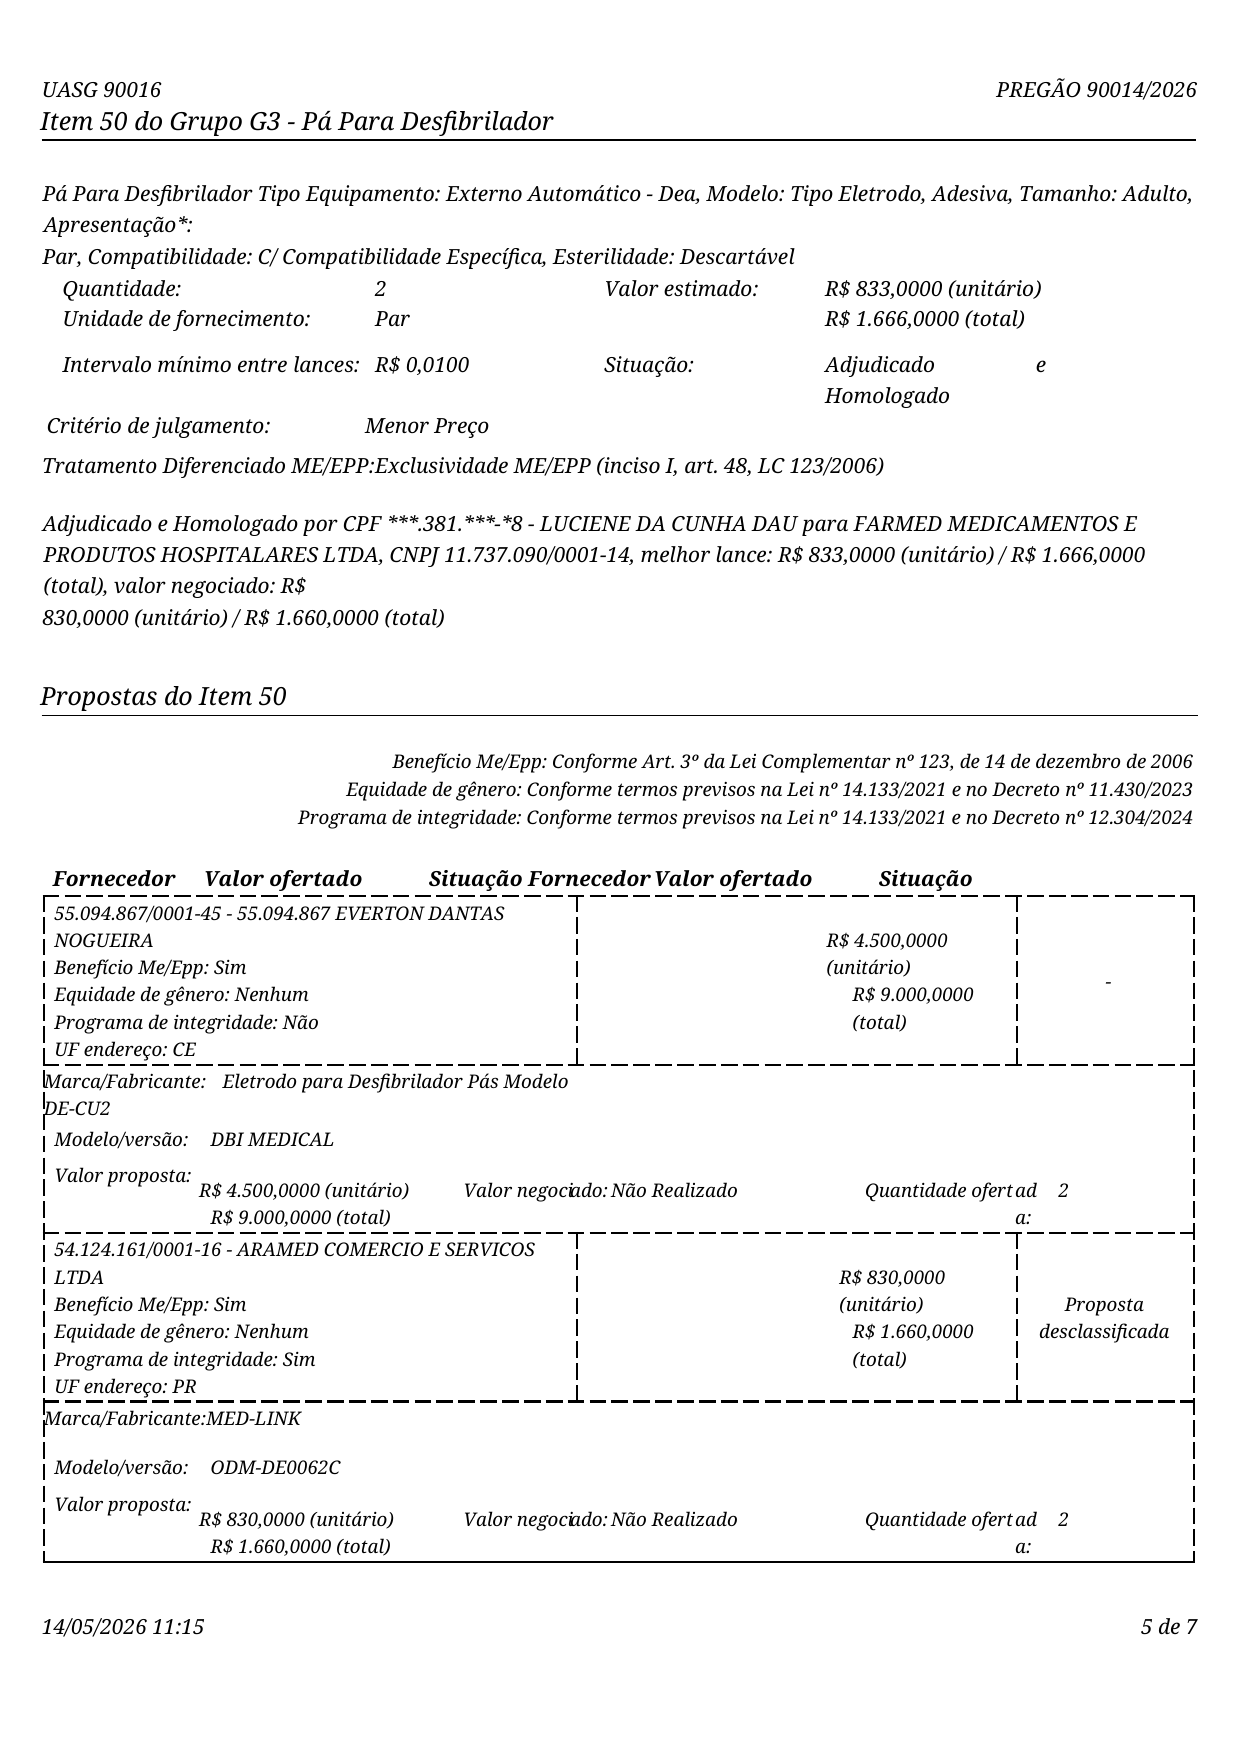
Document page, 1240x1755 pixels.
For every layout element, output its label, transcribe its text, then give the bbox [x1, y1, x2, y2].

table_cell Modelo/versão: Valor proposta: [44, 1452, 199, 1561]
text Programa de integridade: Conforme termos previsos na Lei nº 14.133/2021 e no Decreto nº 12.304/2024 [42, 804, 1195, 830]
table_cell [577, 1123, 826, 1172]
table_cell Marca/Fabricante: MED-LINK [44, 1400, 577, 1452]
table_cell [577, 1232, 826, 1400]
table_cell Par [375, 304, 604, 350]
table_cell 2 [1048, 1501, 1194, 1561]
table_cell ado: Não Realizado [577, 1172, 826, 1232]
table_cell Quantidade ofert [826, 1172, 1017, 1232]
table_cell ODM-DE0062C [199, 1452, 577, 1501]
text Adjudicado e Homologado por CPF ***.381.***-*8 - LUCIENE DA CUNHA DAU para FARMED MEDICAMENTOS E PRODUTOS HOSPITALARES LTDA, CNPJ 11.737.090/0001-14, melhor lance: R$ 833,0000 (unitário) / R$ 1.666,0000 (total), valor negociado: R$ [42, 509, 1199, 600]
table_cell R$ 0,0100 [375, 350, 604, 411]
table_cell [1101, 1064, 1194, 1123]
table_header 2 [375, 274, 604, 304]
table_cell R$ 830,0000 (unitário) Valor negoci R$ 1.660,0000 (total) [199, 1501, 577, 1561]
table_cell R$ 830,0000 (unitário) R$ 1.660,0000 (total) [826, 1232, 1017, 1400]
table_cell [577, 1400, 826, 1452]
text Benefício Me/Epp: Conforme Art. 3º da Lei Complementar nº 123, de 14 de dezembro de 2006 [42, 748, 1195, 774]
text Fornecedor Valor ofertado Situação Fornecedor Valor ofertado Situação [53, 864, 1199, 893]
table_cell ada: [1017, 1172, 1048, 1232]
table_cell Marca/Fabricante: Eletrodo para Desfibrilador Pás Modelo DE-CU2 [44, 1064, 577, 1123]
table_cell [826, 1400, 1017, 1452]
table_header [1017, 895, 1101, 1063]
table_cell [1017, 1064, 1101, 1123]
table_cell Quantidade ofert [826, 1501, 1017, 1561]
table_cell [826, 1452, 1017, 1501]
table_cell Situação: [604, 350, 825, 411]
table_header 55.094.867/0001-45 - 55.094.867 EVERTON DANTAS NOGUEIRA Benefício Me/Epp: Sim Equidade de gênero: Nenhum Programa de integridade: Não UF endereço: CE [44, 895, 577, 1063]
table_header R$ 833,0000 (unitário) [825, 274, 1048, 304]
text Equidade de gênero: Conforme termos previsos na Lei nº 14.133/2021 e no Decreto nº 11.430/2023 [42, 776, 1195, 802]
table_cell R$ 1.666,0000 (total) [825, 304, 1048, 350]
table_cell [604, 304, 825, 350]
text 830,0000 (unitário) / R$ 1.660,0000 (total) [42, 603, 1199, 631]
text Propostas do Item 50 [40, 679, 1199, 713]
text Tratamento Diferenciado ME/EPP: Exclusividade ME/EPP (inciso I, art. 48, LC 123/2006) [42, 451, 1199, 479]
table_cell R$ 4.500,0000 (unitário) Valor negoci R$ 9.000,0000 (total) [199, 1172, 577, 1232]
table_cell [1101, 1123, 1194, 1172]
table_cell Modelo/versão: Valor proposta: [44, 1123, 199, 1232]
text Par, Compatibilidade: C/ Compatibilidade Específica, Esterilidade: Descartável [42, 242, 1199, 271]
table_cell [1101, 1172, 1194, 1232]
table_header Valor estimado: [604, 274, 825, 304]
text Critério de julgamento: Menor Preço [42, 411, 1199, 439]
table_cell [1017, 1452, 1194, 1501]
table_cell Adjudicado e Homologado [825, 350, 1048, 411]
table_cell Proposta desclassificada [1017, 1232, 1194, 1400]
table_cell [577, 1064, 826, 1123]
text Item 50 do Grupo G3 - Pá Para Desfibrilador [40, 103, 1199, 137]
table_header [577, 895, 826, 1063]
table_cell ada: [1017, 1501, 1048, 1561]
table_cell DBI MEDICAL [199, 1123, 577, 1172]
table_cell Unidade de fornecimento: [63, 304, 375, 350]
table_cell 2 [1048, 1172, 1101, 1232]
table_cell [826, 1123, 1017, 1172]
table_cell [1017, 1400, 1194, 1452]
table_cell [826, 1064, 1017, 1123]
table_cell ado: Não Realizado [577, 1501, 826, 1561]
table_cell [1017, 1123, 1101, 1172]
table_cell Intervalo mínimo entre lances: [63, 350, 375, 411]
table_header R$ 4.500,0000 (unitário) R$ 9.000,0000 (total) [826, 895, 1017, 1063]
table_header Quantidade: [63, 274, 375, 304]
table_cell 54.124.161/0001-16 - ARAMED COMERCIO E SERVICOS LTDA Benefício Me/Epp: Sim Equidade de gênero: Nenhum Programa de integridade: Sim UF endereço: PR [44, 1232, 577, 1400]
table_cell [577, 1452, 826, 1501]
text Pá Para Desfibrilador Tipo Equipamento: Externo Automático - Dea, Modelo: Tipo Eletrodo, Adesiva, Tamanho: Adulto, Apresentação*: [42, 179, 1199, 239]
table_header - [1101, 895, 1194, 1063]
